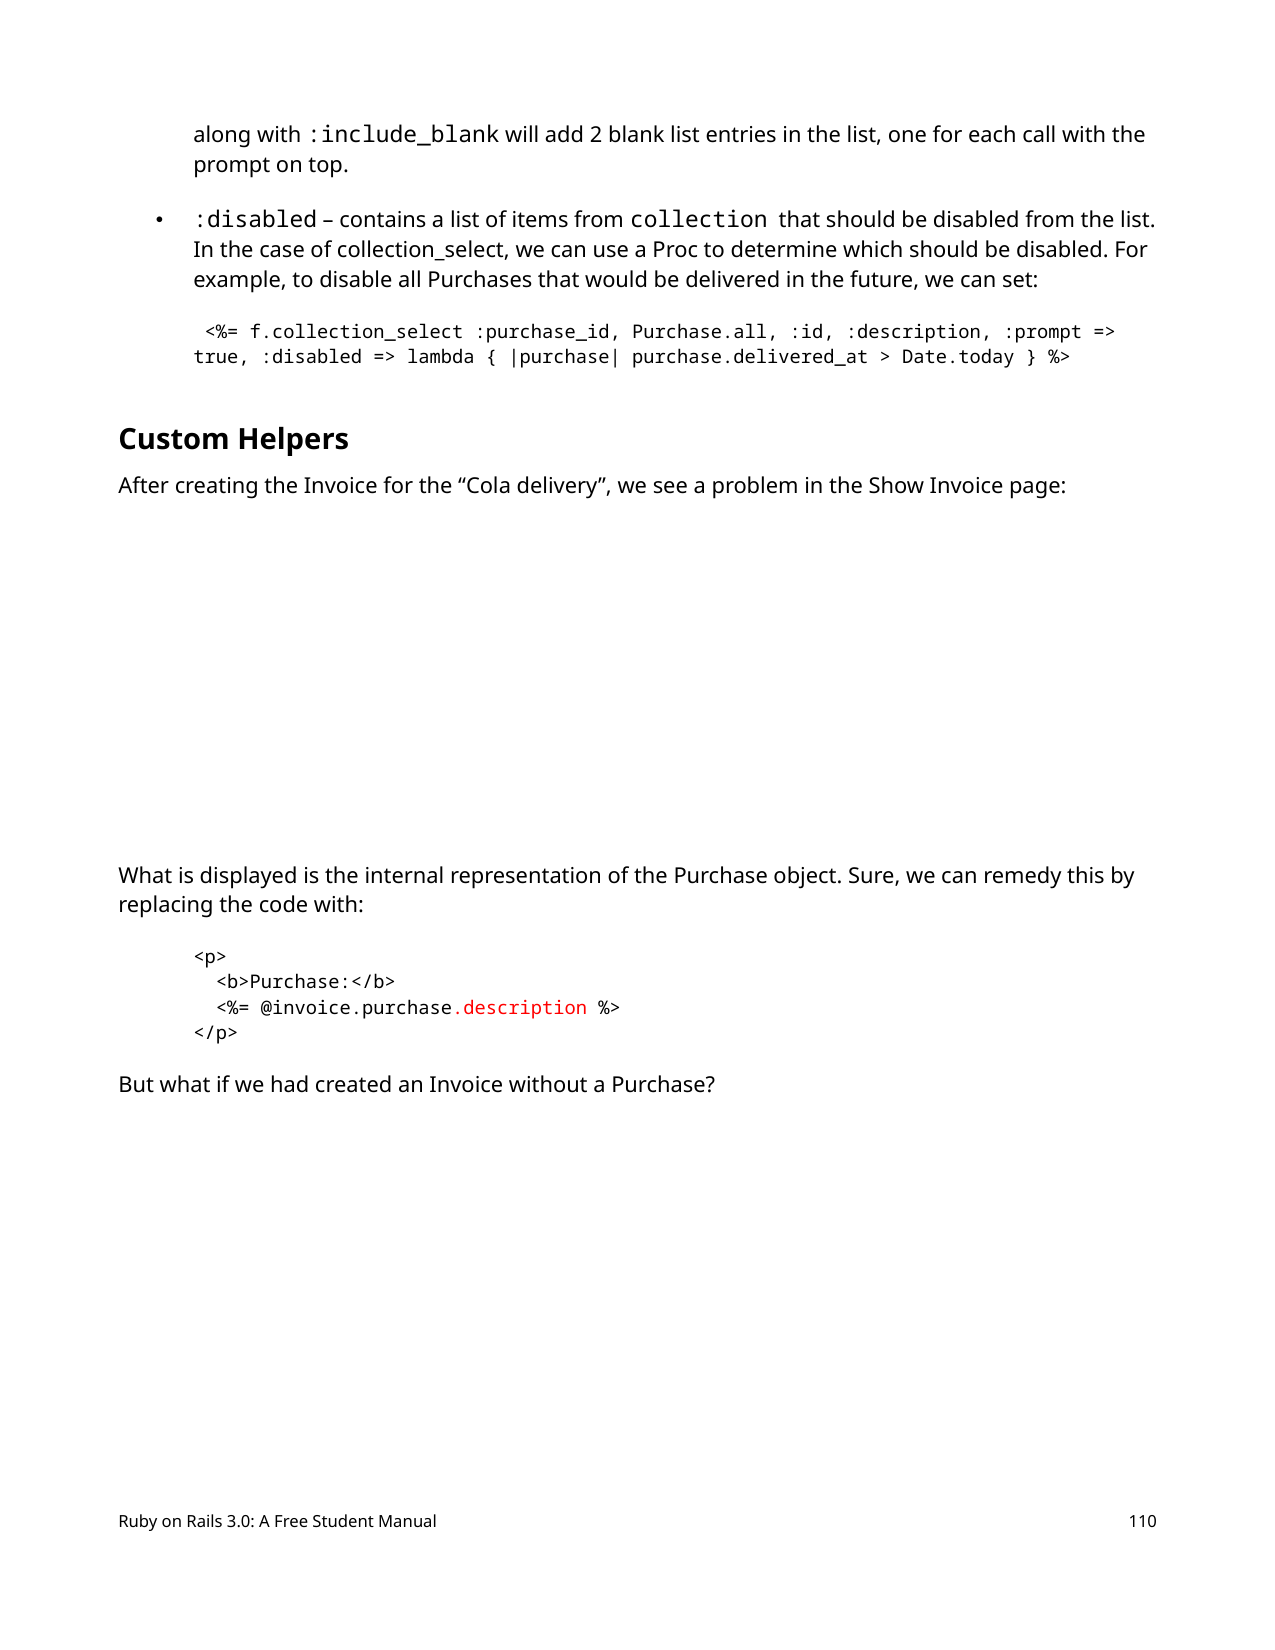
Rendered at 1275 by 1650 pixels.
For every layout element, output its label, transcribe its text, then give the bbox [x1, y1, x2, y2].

text After creating the Invoice for the “Cola delivery”, we see a problem in the Show Invoice page: [118, 470, 1157, 500]
text <p> <b>Purchase:</b> <%= @invoice.purchase.description %> </p> [193, 943, 1157, 1045]
text What is displayed is the internal representation of the Purchase object. Sure, we can remedy this by replacing the code with: [118, 859, 1157, 919]
list :disabled – contains a list of items from collection that should be disabled from the list. In the case of collection_select, we can use a Proc to determine which should be disabled. For example, to disable all Purchases that would be delivered in the future, we can set: [156, 203, 1157, 294]
text But what if we had created an Invoice without a Purchase? [118, 1069, 1157, 1099]
subtitle Custom Helpers [118, 418, 1157, 458]
list along with :include_blank will add 2 blank list entries in the list, one for each call with the prompt on top. [156, 118, 1157, 179]
text <%= f.collection_select :purchase_id, Purchase.all, :id, :description, :prompt => true, :disabled => lambda { |purchase| purchase.delivered_at > Date.today } %> [193, 318, 1157, 369]
